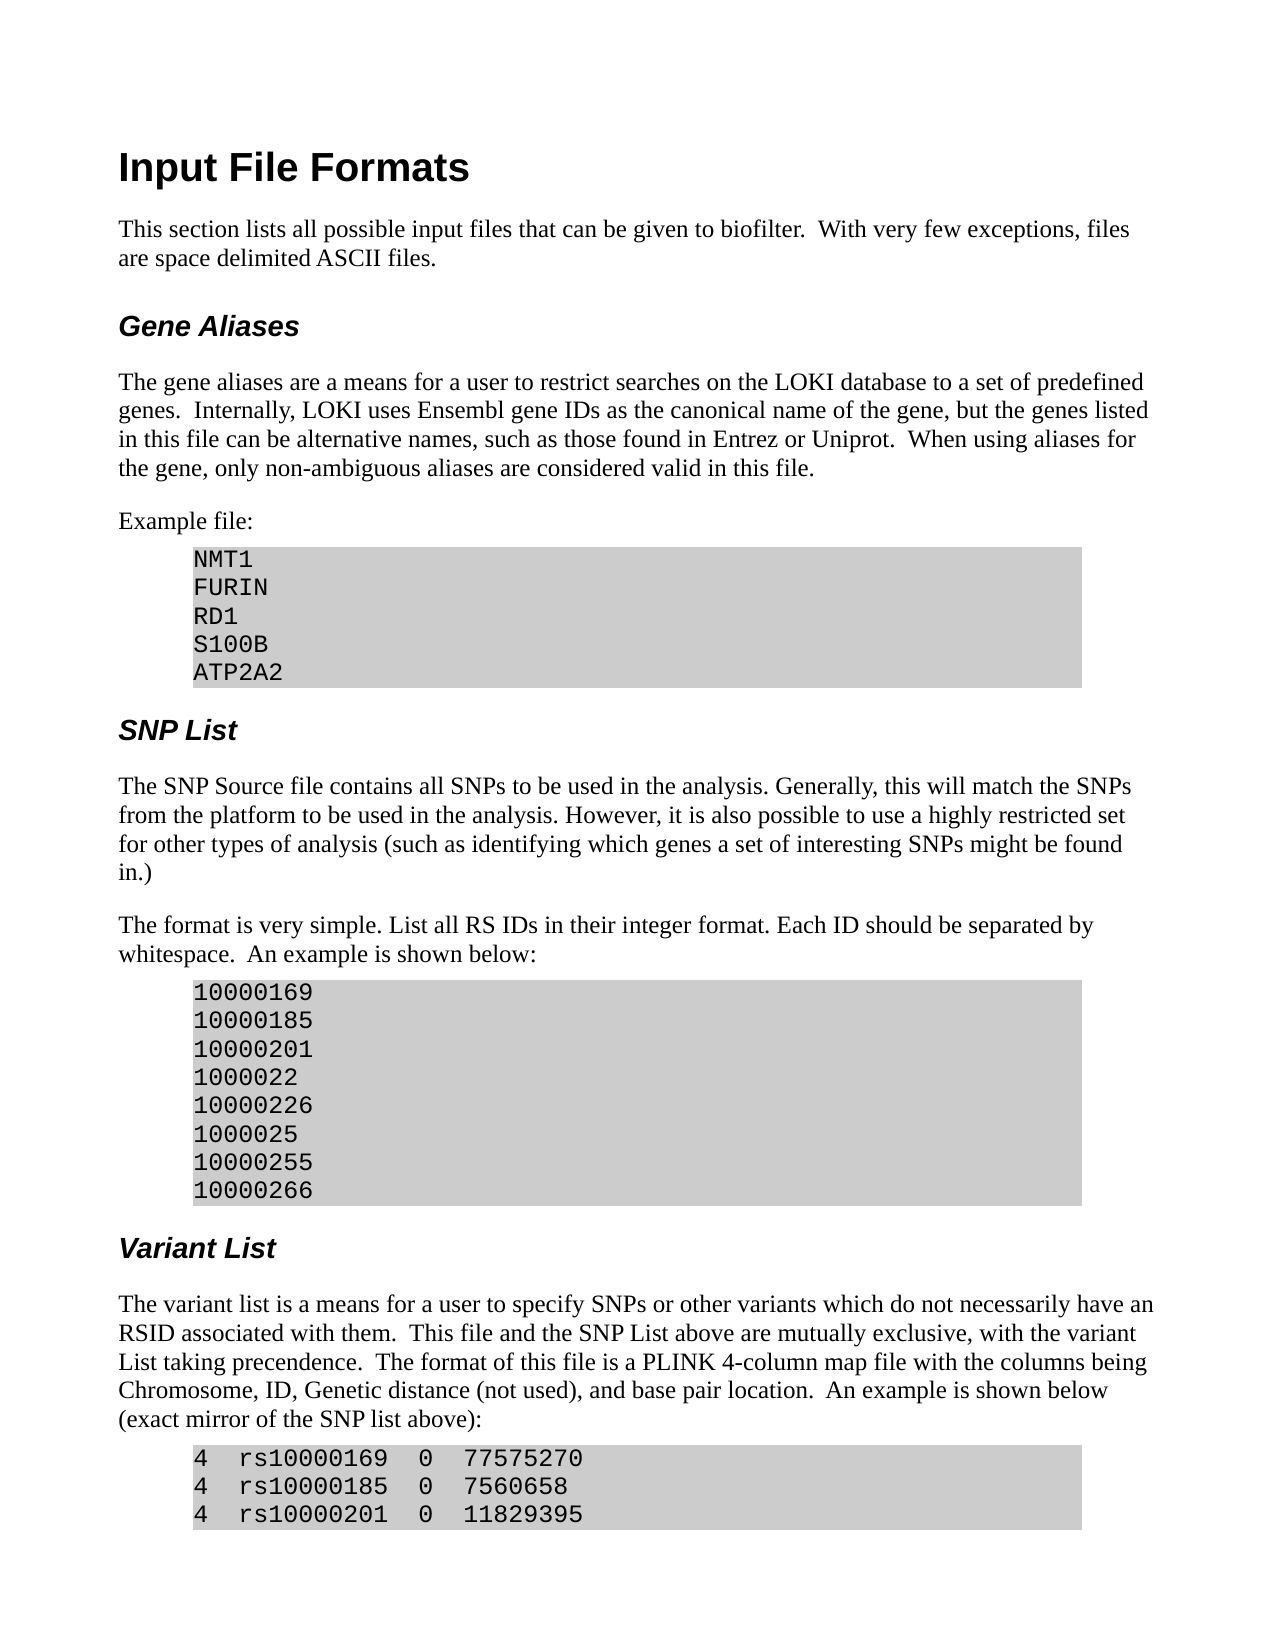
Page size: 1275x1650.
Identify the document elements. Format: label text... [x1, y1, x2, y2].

subtitle SNP List [118, 713, 1157, 747]
subtitle Input File Formats [118, 143, 1157, 190]
text S100B [193, 632, 1082, 660]
text 10000266 [193, 1178, 1082, 1206]
text Example file: [118, 506, 1157, 534]
text The format is very simple. List all RS IDs in their integer format. Each ID should be separated by whitespace. An example is shown below: [118, 910, 1157, 968]
text FURIN [193, 575, 1082, 603]
text 1000022 [193, 1065, 1082, 1093]
text This section lists all possible input files that can be given to biofilter. With very few exceptions, files are space delimited ASCII files. [118, 214, 1157, 272]
text 10000185 [193, 1008, 1082, 1036]
text 10000201 [193, 1036, 1082, 1065]
text 4 rs10000169 0 77575270 [193, 1445, 1082, 1473]
text RD1 [193, 603, 1082, 632]
text 1000025 [193, 1121, 1082, 1150]
text The variant list is a means for a user to specify SNPs or other variants which do not necessarily have an RSID associated with them. This file and the SNP List above are mutually exclusive, with the variant List taking precendence. The format of this file is a PLINK 4-column map file with the columns being Chromosome, ID, Genetic distance (not used), and base pair location. An example is shown below (exact mirror of the SNP list above): [118, 1289, 1157, 1433]
text 4 rs10000201 0 11829395 [193, 1502, 1082, 1530]
text The SNP Source file contains all SNPs to be used in the analysis. Generally, this will match the SNPs from the platform to be used in the analysis. However, it is also possible to use a highly restricted set for other types of analysis (such as identifying which genes a set of interesting SNPs might be found in.) [118, 771, 1157, 886]
subtitle Variant List [118, 1231, 1157, 1265]
text ATP2A2 [193, 660, 1082, 688]
text The gene aliases are a means for a user to restrict searches on the LOKI database to a set of predefined genes. Internally, LOKI uses Ensembl gene IDs as the canonical name of the gene, but the genes listed in this file can be alternative names, such as those found in Entrez or Uniprot. When using aliases for the gene, only non-ambiguous aliases are considered valid in this file. [118, 367, 1157, 482]
text NMT1 [193, 547, 1082, 575]
subtitle Gene Aliases [118, 309, 1157, 342]
text 10000255 [193, 1150, 1082, 1178]
text 10000226 [193, 1093, 1082, 1121]
text 4 rs10000185 0 7560658 [193, 1473, 1082, 1502]
text 10000169 [193, 980, 1082, 1008]
